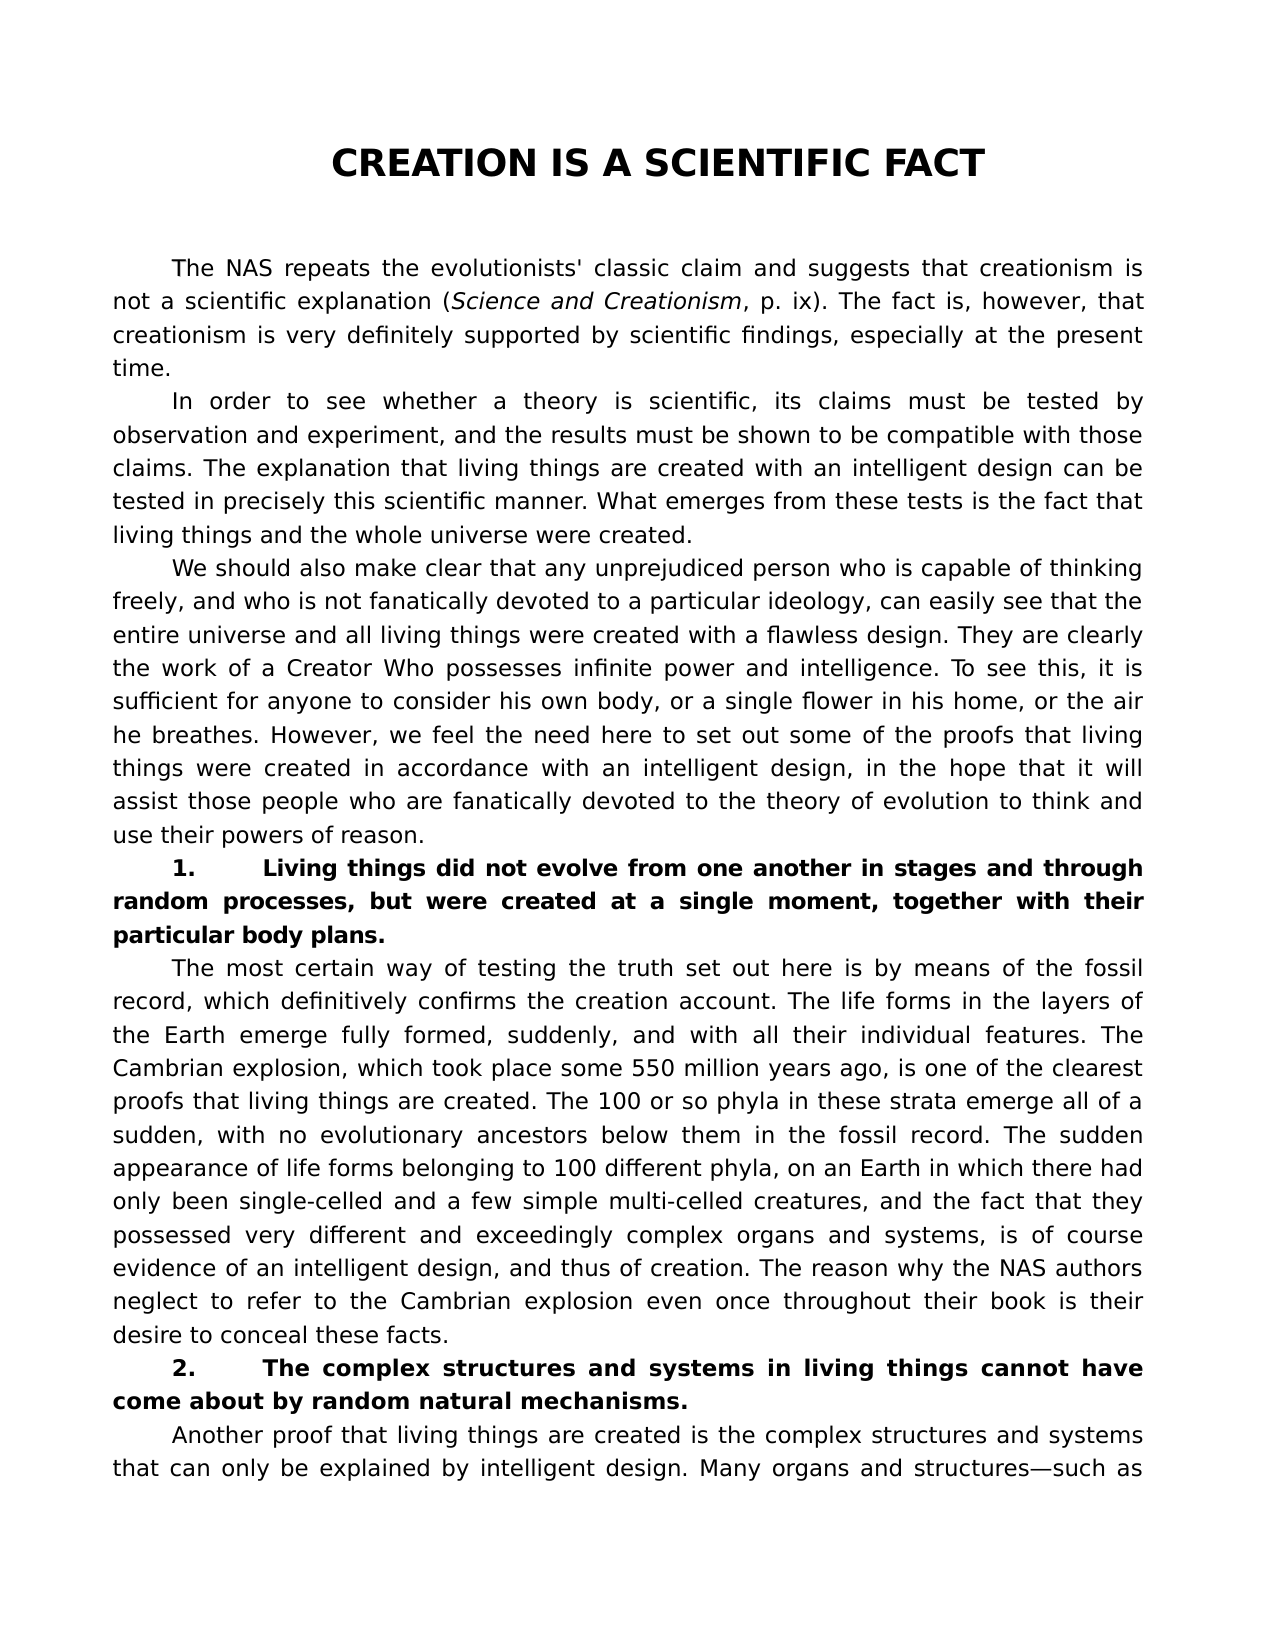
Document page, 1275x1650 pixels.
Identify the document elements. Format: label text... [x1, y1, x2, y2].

text 1. Living things did not evolve from one another in stages and through random processes, but were created at a single moment, together with their particular body plans. [112, 850, 1145, 950]
text CREATION IS A SCIENTIFIC FACT [112, 148, 1145, 183]
text Another proof that living things are created is the complex structures and systems that can only be explained by intelligent design. Many organs and structures—such as [112, 1416, 1145, 1483]
text The most certain way of testing the truth set out here is by means of the fossil record, which definitively confirms the creation account. The life forms in the layers of the Earth emerge fully formed, suddenly, and with all their individual features. The Cambrian explosion, which took place some 550 million years ago, is one of the clearest proofs that living things are created. The 100 or so phyla in these strata emerge all of a sudden, with no evolutionary ancestors below them in the fossil record. The sudden appearance of life forms belonging to 100 different phyla, on an Earth in which there had only been single-celled and a few simple multi-celled creatures, and the fact that they possessed very different and exceedingly complex organs and systems, is of course evidence of an intelligent design, and thus of creation. The reason why the NAS authors neglect to refer to the Cambrian explosion even once throughout their book is their desire to conceal these facts. [112, 950, 1145, 1350]
text In order to see whether a theory is scientific, its claims must be tested by observation and experiment, and the results must be shown to be compatible with those claims. The explanation that living things are created with an intelligent design can be tested in precisely this scientific manner. What emerges from these tests is the fact that living things and the whole universe were created. [112, 383, 1145, 550]
text 2. The complex structures and systems in living things cannot have come about by random natural mechanisms. [112, 1350, 1145, 1416]
text We should also make clear that any unprejudiced person who is capable of thinking freely, and who is not fanatically devoted to a particular ideology, can easily see that the entire universe and all living things were created with a flawless design. They are clearly the work of a Creator Who possesses infinite power and intelligence. To see this, it is sufficient for anyone to consider his own body, or a single flower in his home, or the air he breathes. However, we feel the need here to set out some of the proofs that living things were created in accordance with an intelligent design, in the hope that it will assist those people who are fanatically devoted to the theory of evolution to think and use their powers of reason. [112, 550, 1145, 850]
text The NAS repeats the evolutionists' classic claim and suggests that creationism is not a scientific explanation (Science and Creationism, p. ix). The fact is, however, that creationism is very definitely supported by scientific findings, especially at the present time. [112, 250, 1145, 383]
